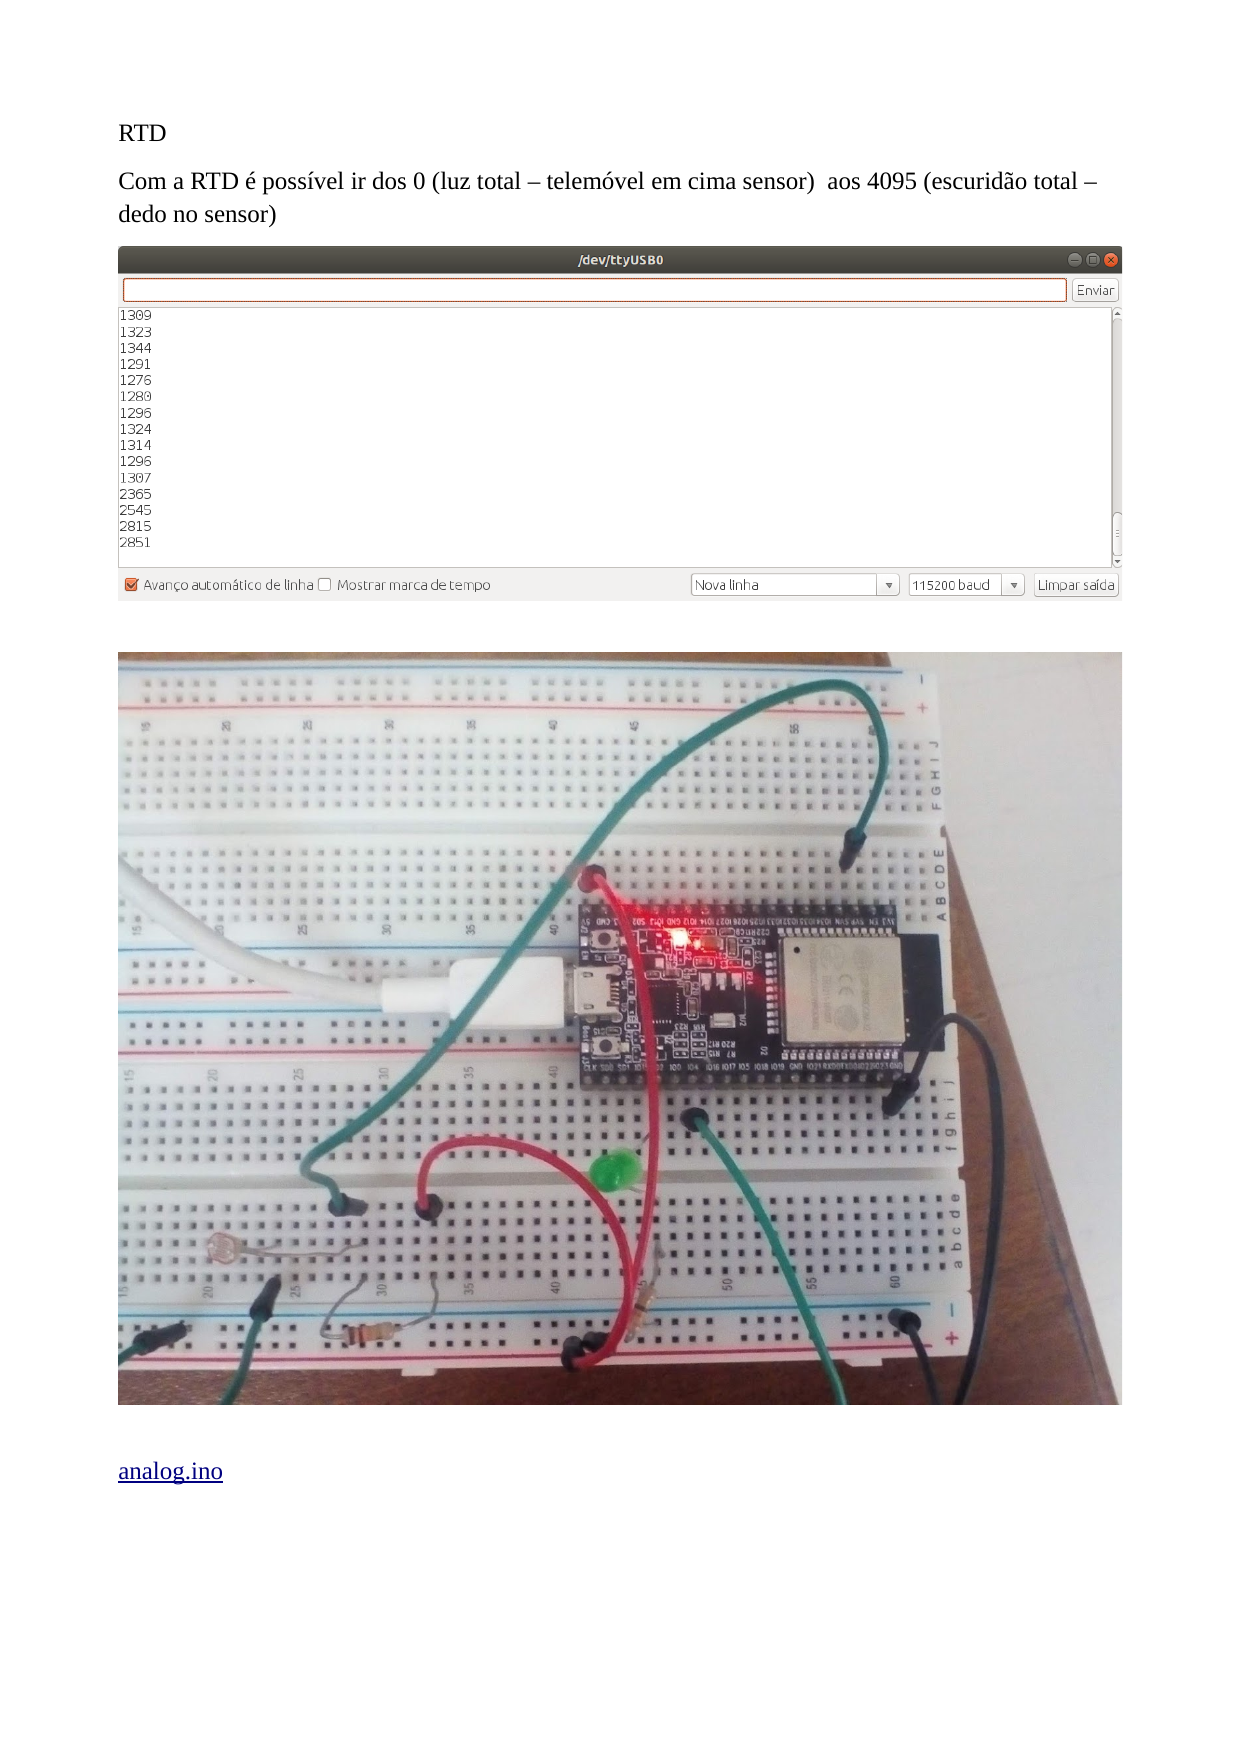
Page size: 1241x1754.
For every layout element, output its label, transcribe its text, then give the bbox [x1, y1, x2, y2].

text analog.ino [118, 1456, 1122, 1485]
text RTD [118, 118, 1122, 147]
picture [118, 652, 1123, 1405]
picture [118, 246, 1123, 601]
text Com a RTD é possível ir dos 0 (luz total – telemóvel em cima sensor) aos 4095 (escuridão total – dedo no sensor) [118, 166, 1122, 227]
